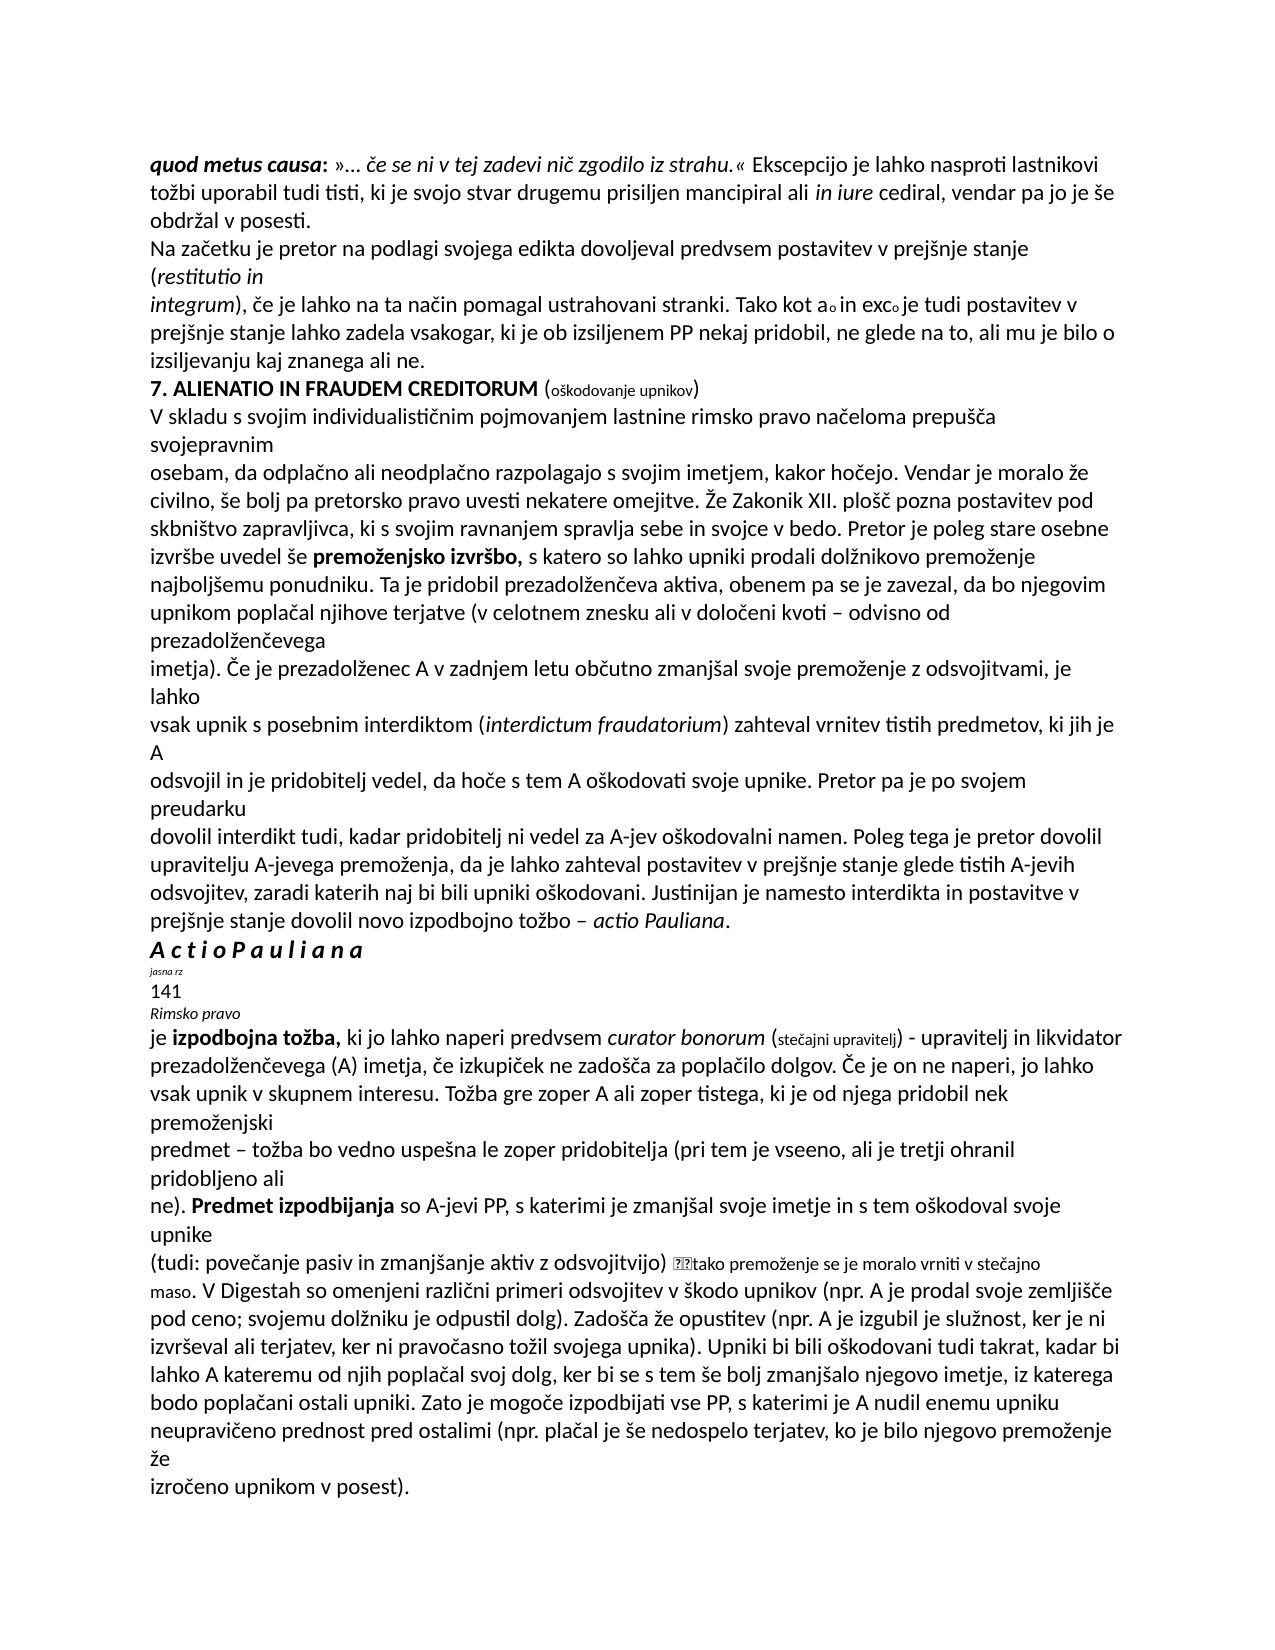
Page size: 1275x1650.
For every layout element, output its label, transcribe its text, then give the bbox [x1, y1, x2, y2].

text odsvojil in je pridobitelj vedel, da hoče s tem A oškodovati svoje upnike. Pretor pa je po svojem preudarku [150, 766, 1125, 822]
text upravitelju A-jevega premoženja, da je lahko zahteval postavitev v prejšnje stanje glede tistih A-jevih [150, 851, 1125, 878]
text vsak upnik s posebnim interdiktom (interdictum fraudatorium) zahteval vrnitev tistih predmetov, ki jih je A [150, 710, 1125, 766]
text quod metus causa: »… če se ni v tej zadevi nič zgodilo iz strahu.« Ekscepcijo je lahko nasproti lastnikovi [150, 150, 1125, 178]
text neupravičeno prednost pred ostalimi (npr. plačal je še nedospelo terjatev, ko je bilo njegovo premoženje že [150, 1416, 1125, 1472]
text prezadolženčevega (A) imetja, če izkupiček ne zadošča za poplačilo dolgov. Če je on ne naperi, jo lahko [150, 1052, 1125, 1079]
text dovolil interdikt tudi, kadar pridobitelj ni vedel za A-jev oškodovalni namen. Poleg tega je pretor dovolil [150, 822, 1125, 851]
text obdržal v posesti. [150, 206, 1125, 234]
text izvrševal ali terjatev, ker ni pravočasno tožil svojega upnika). Upniki bi bili oškodovani tudi takrat, kadar bi [150, 1332, 1125, 1360]
text predmet – tožba bo vedno uspešna le zoper pridobitelja (pri tem je vseeno, ali je tretji ohranil pridobljeno ali [150, 1136, 1125, 1192]
text izvršbe uvedel še premoženjsko izvršbo, s katero so lahko upniki prodali dolžnikovo premoženje [150, 542, 1125, 570]
text prejšnje stanje dovolil novo izpodbojno tožbo – actio Pauliana. [150, 907, 1125, 934]
text Na začetku je pretor na podlagi svojega edikta dovoljeval predvsem postavitev v prejšnje stanje (restitutio in [150, 234, 1125, 290]
text bodo poplačani ostali upniki. Zato je mogoče izpodbijati vse PP, s katerimi je A nudil enemu upniku [150, 1388, 1125, 1416]
text skbništvo zapravljivca, ki s svojim ravnanjem spravlja sebe in svojce v bedo. Pretor je poleg stare osebne [150, 514, 1125, 542]
text imetja). Če je prezadolženec A v zadnjem letu občutno zmanjšal svoje premoženje z odsvojitvami, je lahko [150, 654, 1125, 710]
text tožbi uporabil tudi tisti, ki je svojo stvar drugemu prisiljen mancipiral ali in iure cediral, vendar pa jo je še [150, 178, 1125, 206]
text ne). Predmet izpodbijanja so A-jevi PP, s katerimi je zmanjšal svoje imetje in s tem oškodoval svoje upnike [150, 1192, 1125, 1248]
text osebam, da odplačno ali neodplačno razpolagajo s svojim imetjem, kakor hočejo. Vendar je moralo že [150, 458, 1125, 486]
text najboljšemu ponudniku. Ta je pridobil prezadolženčeva aktiva, obenem pa se je zavezal, da bo njegovim [150, 570, 1125, 598]
text vsak upnik v skupnem interesu. Tožba gre zoper A ali zoper tistega, ki je od njega pridobil nek premoženjski [150, 1079, 1125, 1136]
text 141 [150, 978, 1125, 1003]
text A c t i o P a u l i a n a [150, 934, 1125, 965]
text Rimsko pravo [150, 1003, 1125, 1023]
text izsiljevanju kaj znanega ali ne. [150, 346, 1125, 374]
text 7. ALIENATIO IN FRAUDEM CREDITORUM (oškodovanje upnikov) [150, 374, 1125, 402]
text integrum), če je lahko na ta način pomagal ustrahovani stranki. Tako kot ao in exco je tudi postavitev v [150, 290, 1125, 318]
text civilno, še bolj pa pretorsko pravo uvesti nekatere omejitve. Že Zakonik XII. plošč pozna postavitev pod [150, 486, 1125, 514]
text V skladu s svojim individualističnim pojmovanjem lastnine rimsko pravo načeloma prepušča svojepravnim [150, 402, 1125, 458]
text lahko A kateremu od njih poplačal svoj dolg, ker bi se s tem še bolj zmanjšalo njegovo imetje, iz katerega [150, 1360, 1125, 1388]
text je izpodbojna tožba, ki jo lahko naperi predvsem curator bonorum (stečajni upravitelj) - upravitelj in likvidator [150, 1023, 1125, 1052]
text (tudi: povečanje pasiv in zmanjšanje aktiv z odsvojitvijo) tako premoženje se je moralo vrniti v stečajno [150, 1248, 1125, 1276]
text jasna rz [150, 965, 1125, 978]
text upnikom poplačal njihove terjatve (v celotnem znesku ali v določeni kvoti – odvisno od prezadolženčevega [150, 598, 1125, 654]
text maso. V Digestah so omenjeni različni primeri odsvojitev v škodo upnikov (npr. A je prodal svoje zemljišče [150, 1276, 1125, 1304]
text pod ceno; svojemu dolžniku je odpustil dolg). Zadošča že opustitev (npr. A je izgubil je služnost, ker je ni [150, 1304, 1125, 1332]
text prejšnje stanje lahko zadela vsakogar, ki je ob izsiljenem PP nekaj pridobil, ne glede na to, ali mu je bilo o [150, 318, 1125, 346]
text izročeno upnikom v posest). [150, 1472, 1125, 1500]
text odsvojitev, zaradi katerih naj bi bili upniki oškodovani. Justinijan je namesto interdikta in postavitve v [150, 878, 1125, 907]
